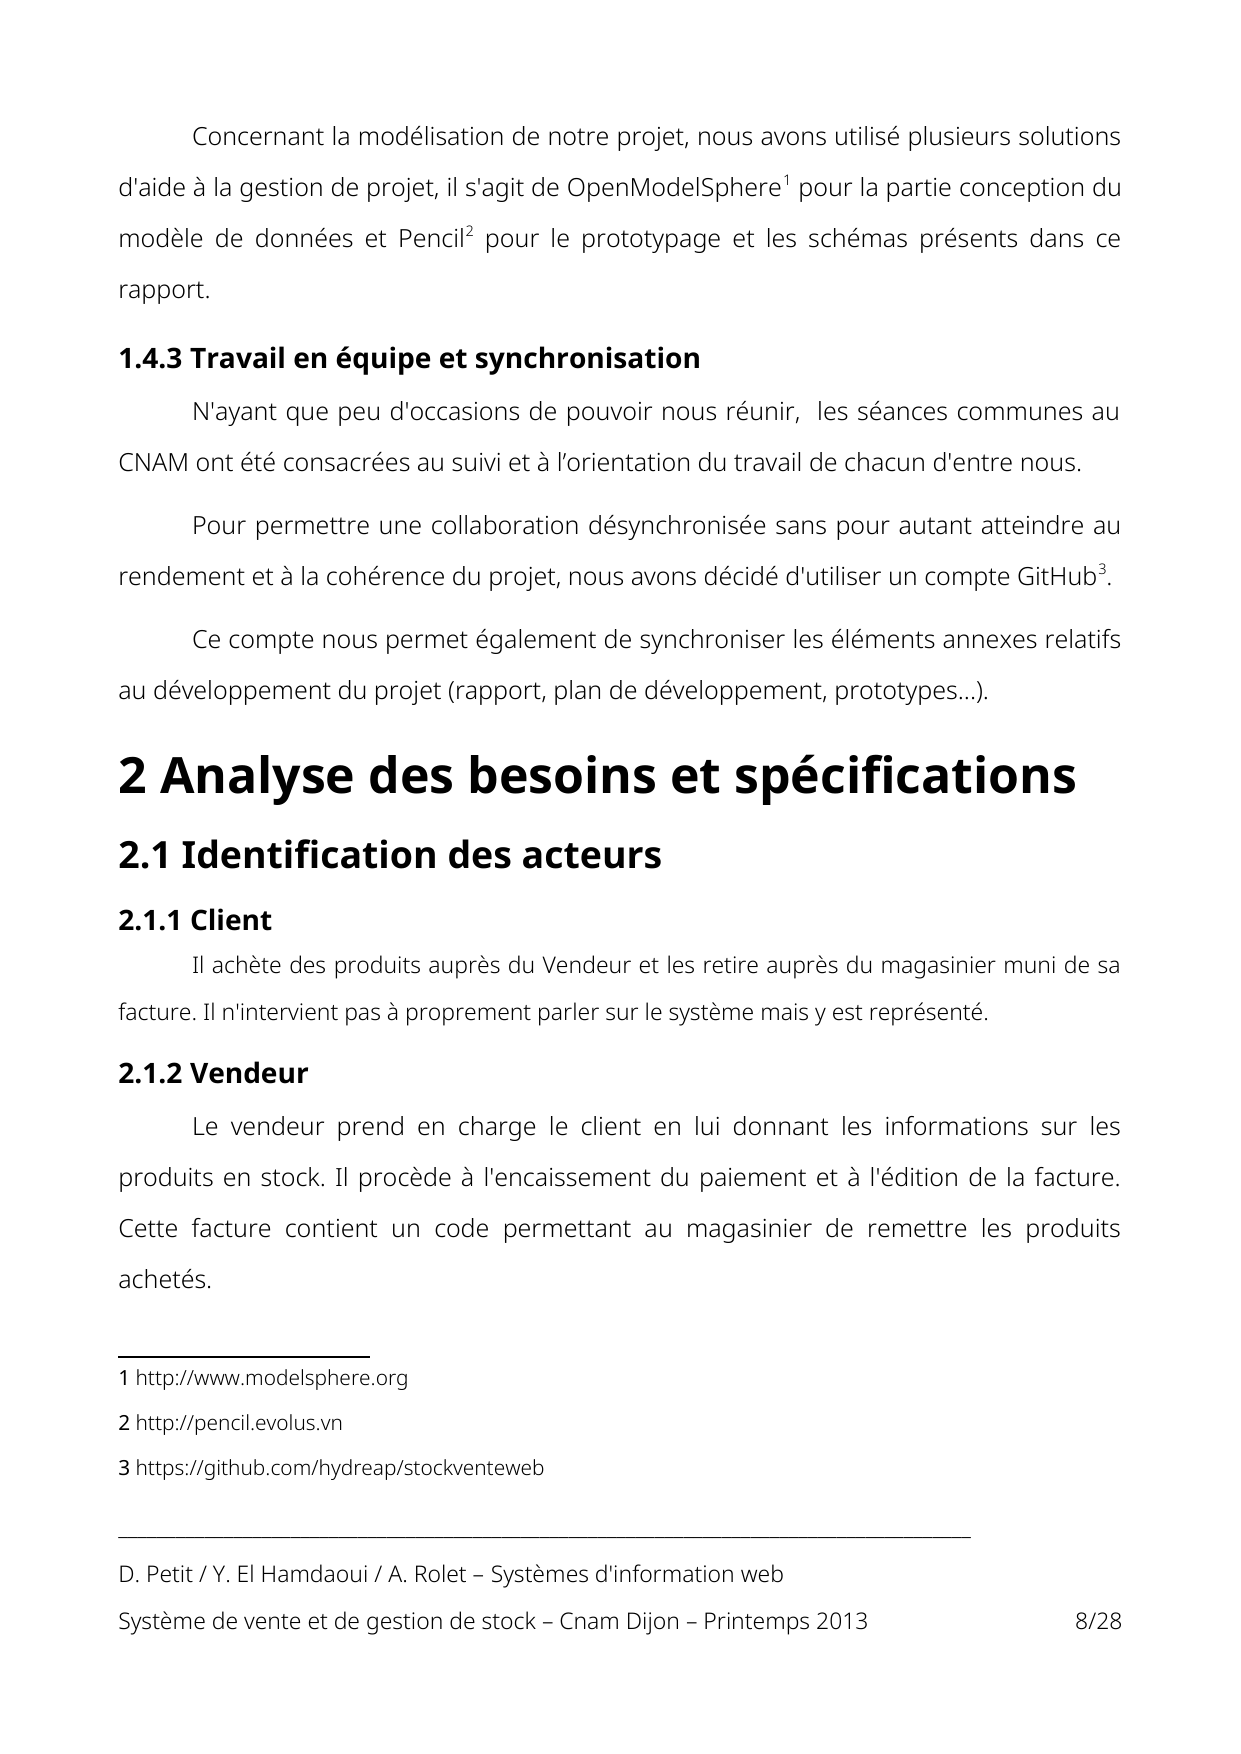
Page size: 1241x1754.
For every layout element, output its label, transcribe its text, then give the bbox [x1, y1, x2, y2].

text Concernant la modélisation de notre projet, nous avons utilisé plusieurs solutions d'aide à la gestion de projet, il s'agit de OpenModelSphere pour la partie conception du modèle de données et Pencil pour le prototypage et les schémas présents dans ce rapport. [118, 118, 1122, 305]
text N'ayant que peu d'occasions de pouvoir nous réunir, les séances communes au CNAM ont été consacrées au suivi et à l’orientation du travail de chacun d'entre nous. [118, 393, 1122, 478]
subtitle Travail en équipe et synchronisation [118, 339, 1122, 377]
text http://www.modelsphere.org [118, 1363, 1122, 1391]
subtitle Analyse des besoins et spécifications [118, 740, 1122, 808]
subtitle Client [118, 901, 1122, 939]
text Ce compte nous permet également de synchroniser les éléments annexes relatifs au développement du projet (rapport, plan de développement, prototypes...). [118, 621, 1122, 706]
text http://pencil.evolus.vn [118, 1408, 1122, 1436]
text Le vendeur prend en charge le client en lui donnant les informations sur les produits en stock. Il procède à l'encaissement du paiement et à l'édition de la facture. Cette facture contient un code permettant au magasinier de remettre les produits achetés. [118, 1108, 1122, 1295]
subtitle Identification des acteurs [118, 829, 1122, 880]
text Il achète des produits auprès du Vendeur et les retire auprès du magasinier muni de sa facture. Il n'intervient pas à proprement parler sur le système mais y est représenté. [118, 949, 1122, 1027]
subtitle Vendeur [118, 1053, 1122, 1092]
text Pour permettre une collaboration désynchronisée sans pour autant atteindre au rendement et à la cohérence du projet, nous avons décidé d'utiliser un compte GitHub. [118, 507, 1122, 592]
text https://github.com/hydreap/stockventeweb [118, 1453, 1122, 1481]
